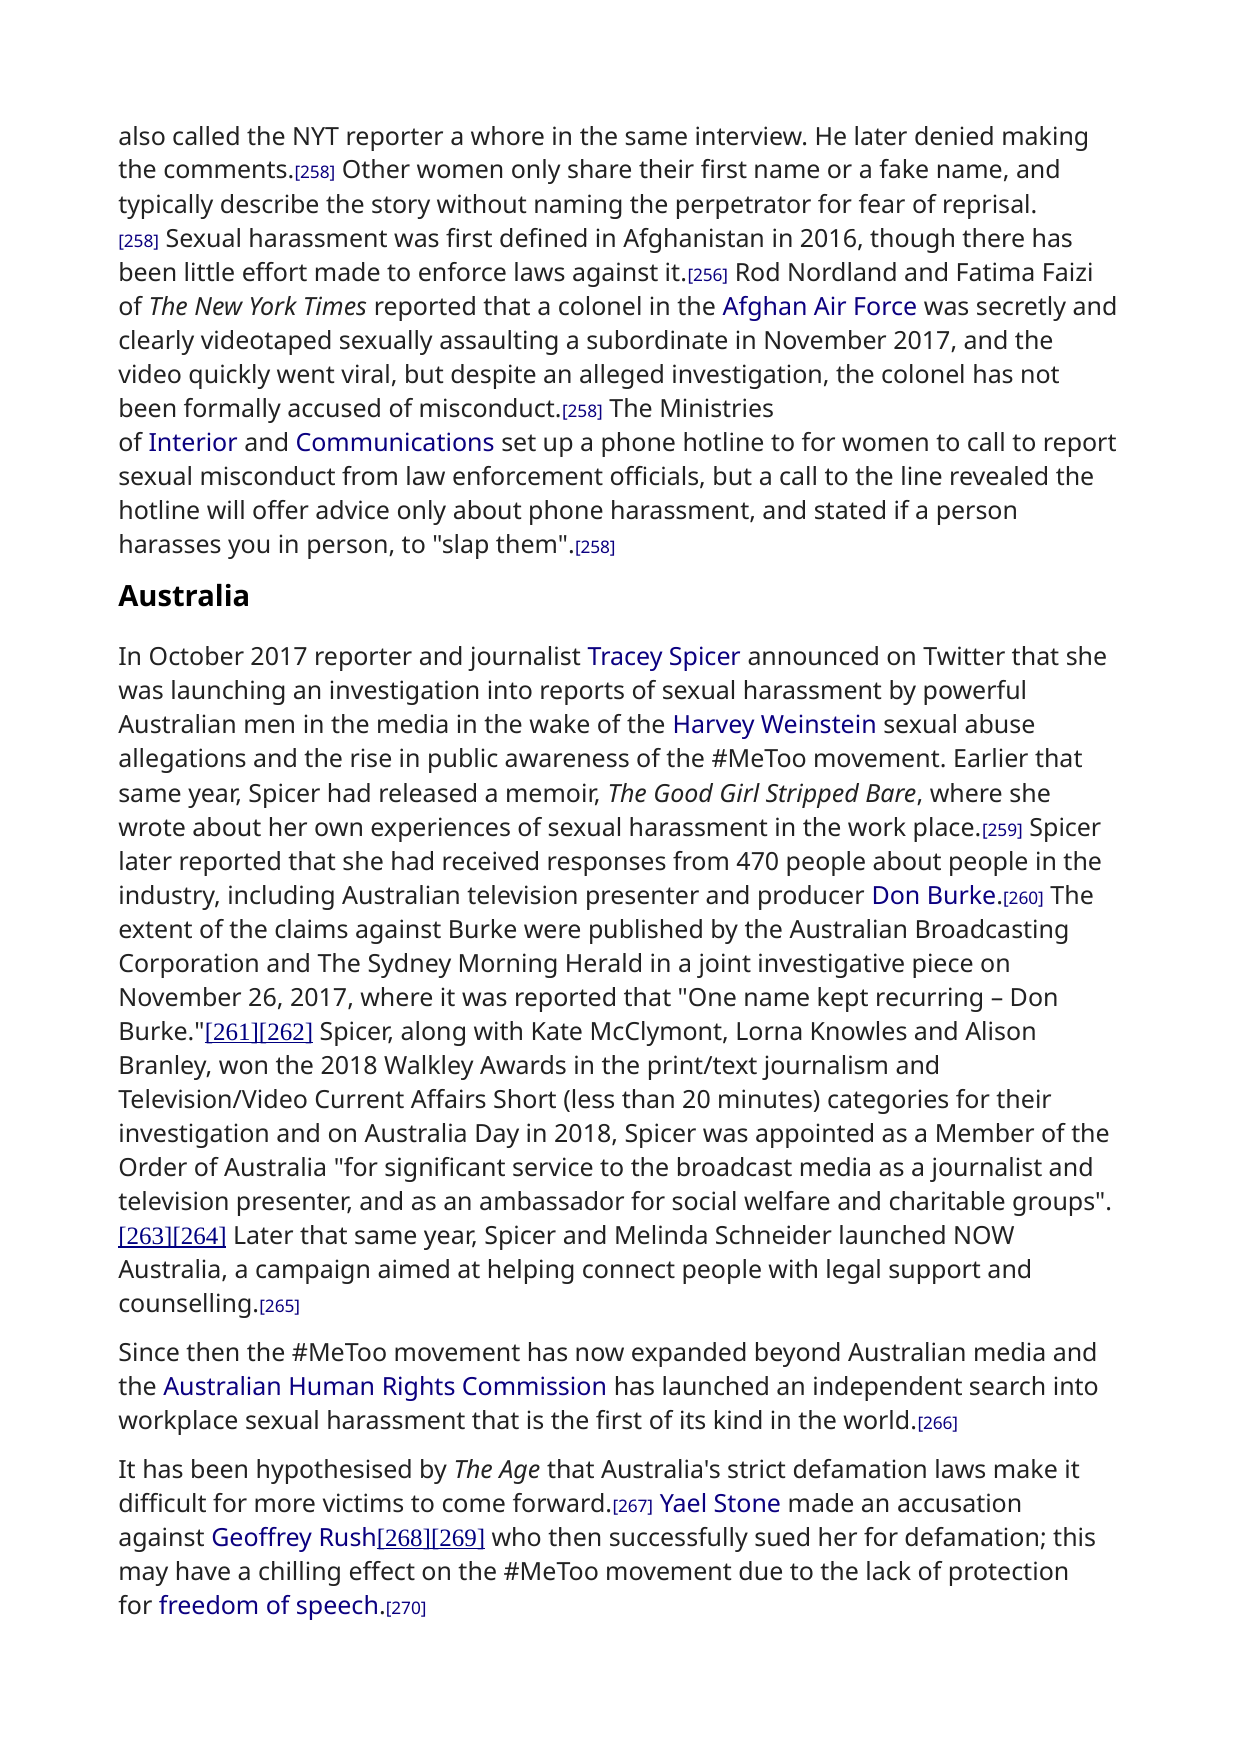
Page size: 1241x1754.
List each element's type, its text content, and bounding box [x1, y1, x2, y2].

subtitle Australia [118, 576, 1122, 615]
text also called the NYT reporter a whore in the same interview. He later denied making the comments.[258] Other women only share their first name or a fake name, and typically describe the story without naming the perpetrator for fear of reprisal.[258] Sexual harassment was first defined in Afghanistan in 2016, though there has been little effort made to enforce laws against it.[256] Rod Nordland and Fatima Faizi of The New York Times reported that a colonel in the Afghan Air Force was secretly and clearly videotaped sexually assaulting a subordinate in November 2017, and the video quickly went viral, but despite an alleged investigation, the colonel has not been formally accused of misconduct.[258] The Ministries of Interior and Communications set up a phone hotline to for women to call to report sexual misconduct from law enforcement officials, but a call to the line revealed the hotline will offer advice only about phone harassment, and stated if a person harasses you in person, to "slap them".[258] [118, 118, 1122, 561]
text In October 2017 reporter and journalist Tracey Spicer announced on Twitter that she was launching an investigation into reports of sexual harassment by powerful Australian men in the media in the wake of the Harvey Weinstein sexual abuse allegations and the rise in public awareness of the #MeToo movement. Earlier that same year, Spicer had released a memoir, The Good Girl Stripped Bare, where she wrote about her own experiences of sexual harassment in the work place.[259] Spicer later reported that she had received responses from 470 people about people in the industry, including Australian television presenter and producer Don Burke.[260] The extent of the claims against Burke were published by the Australian Broadcasting Corporation and The Sydney Morning Herald in a joint investigative piece on November 26, 2017, where it was reported that "One name kept recurring – Don Burke."[261][262] Spicer, along with Kate McClymont, Lorna Knowles and Alison Branley, won the 2018 Walkley Awards in the print/text journalism and Television/Video Current Affairs Short (less than 20 minutes) categories for their investigation and on Australia Day in 2018, Spicer was appointed as a Member of the Order of Australia "for significant service to the broadcast media as a journalist and television presenter, and as an ambassador for social welfare and charitable groups".[263][264] Later that same year, Spicer and Melinda Schneider launched NOW Australia, a campaign aimed at helping connect people with legal support and counselling.[265] [118, 639, 1122, 1320]
text Since then the #MeToo movement has now expanded beyond Australian media and the Australian Human Rights Commission has launched an independent search into workplace sexual harassment that is the first of its kind in the world.[266] [118, 1335, 1122, 1437]
text It has been hypothesised by The Age that Australia's strict defamation laws make it difficult for more victims to come forward.[267] Yael Stone made an accusation against Geoffrey Rush[268][269] who then successfully sued her for defamation; this may have a chilling effect on the #MeToo movement due to the lack of protection for freedom of speech.[270] [118, 1452, 1122, 1622]
